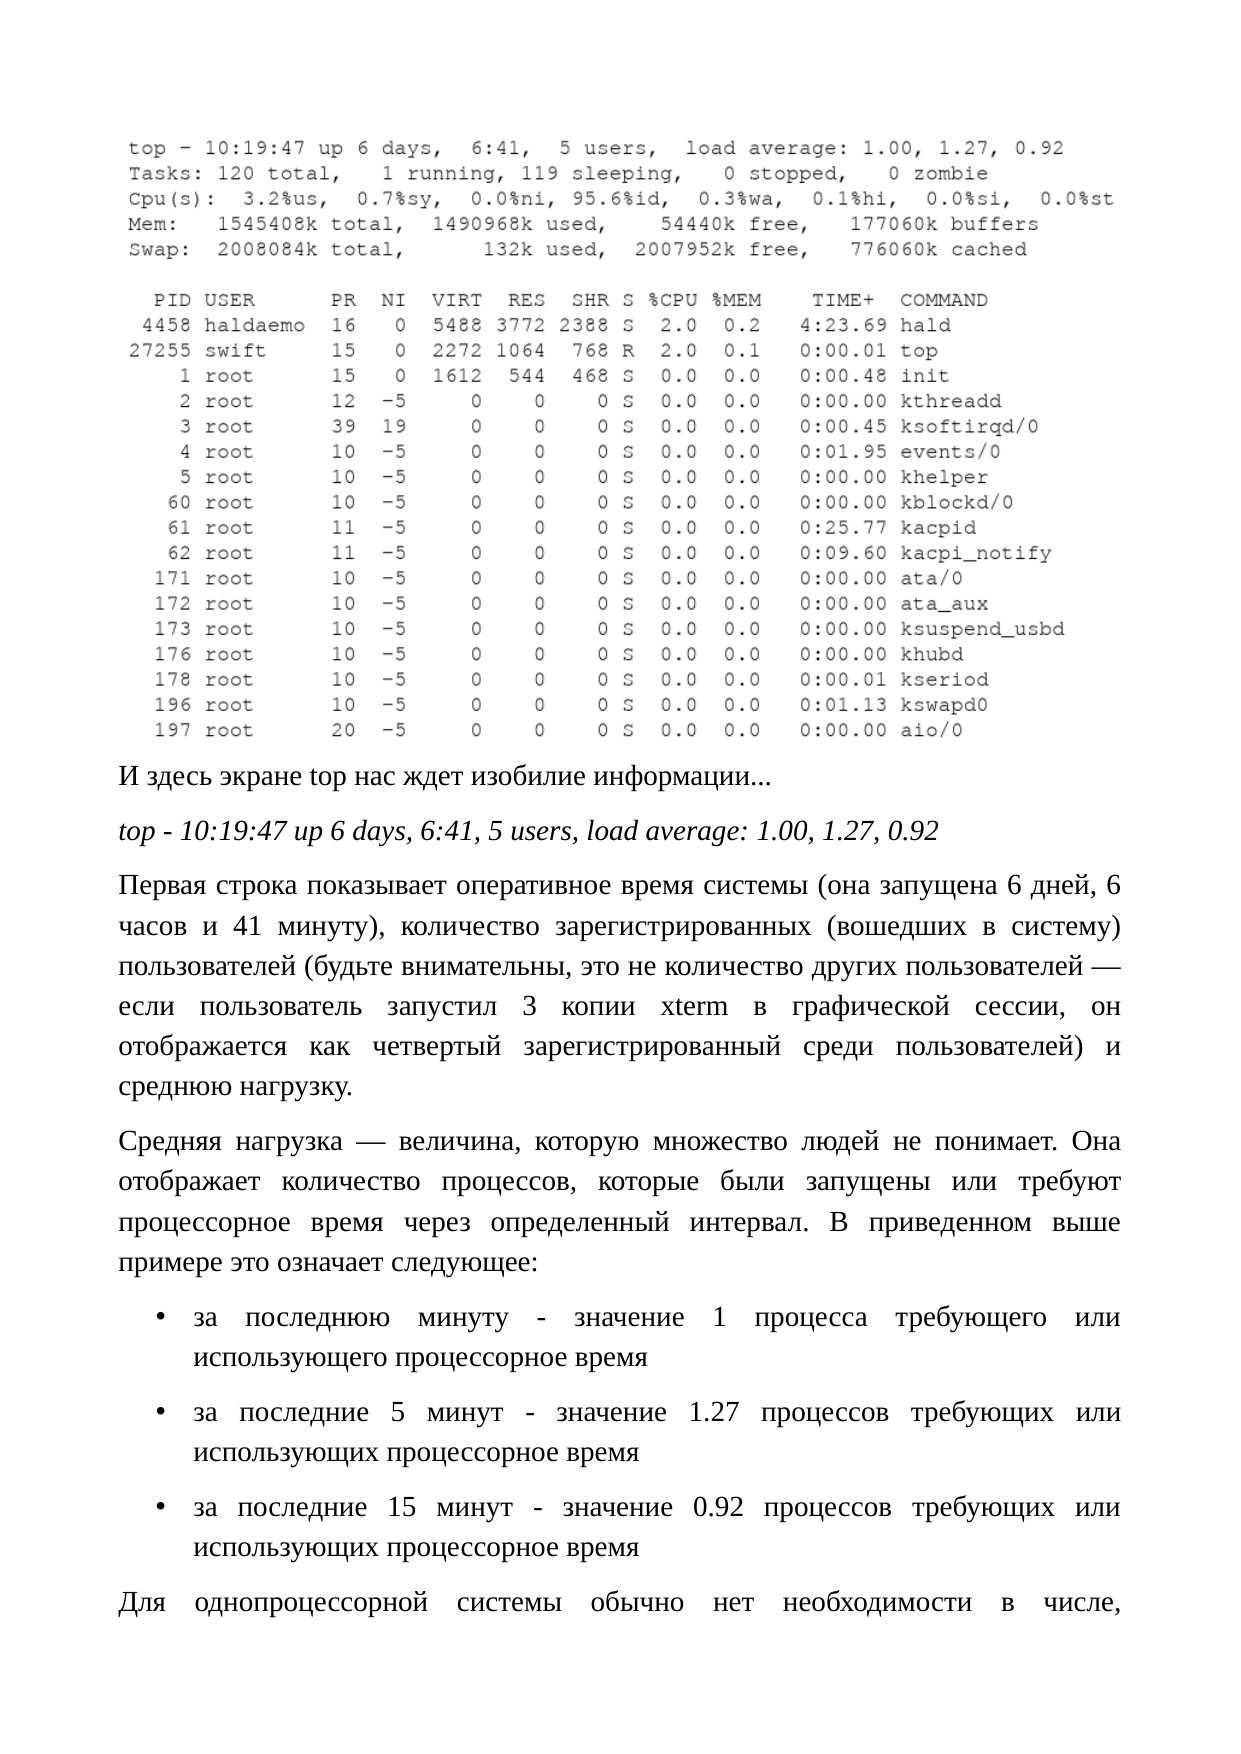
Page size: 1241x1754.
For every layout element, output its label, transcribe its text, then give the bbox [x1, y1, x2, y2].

list за последние 15 минут - значение 0.92 процессов требующих или использующих процессорное время [156, 1489, 1122, 1563]
list за последние 5 минут - значение 1.27 процессов требующих или использующих процессорное время [156, 1394, 1122, 1468]
text Средняя нагрузка — величина, которую множество людей не понимает. Она отображает количество процессов, которые были запущены или требуют процессорное время через определенный интервал. В приведенном выше примере это означает следующее: [118, 1123, 1122, 1277]
text И здесь экране top нас ждет изобилие информации... [118, 752, 1122, 791]
picture [118, 118, 1123, 752]
text top - 10:19:47 up 6 days, 6:41, 5 users, load average: 1.00, 1.27, 0.92 [118, 813, 1122, 846]
list за последнюю минуту - значение 1 процесса требующего или использующего процессорное время [156, 1299, 1122, 1373]
text Для однопроцессорной системы обычно нет необходимости в числе, [118, 1584, 1122, 1618]
text Первая строка показывает оперативное время системы (она запущена 6 дней, 6 часов и 41 минуту), количество зарегистрированных (вошедших в систему) пользователей (будьте внимательны, это не количество других пользователей — если пользователь запустил 3 копии xterm в графической сессии, он отображается как четвертый зарегистрированный среди пользователей) и среднюю нагрузку. [118, 867, 1122, 1102]
